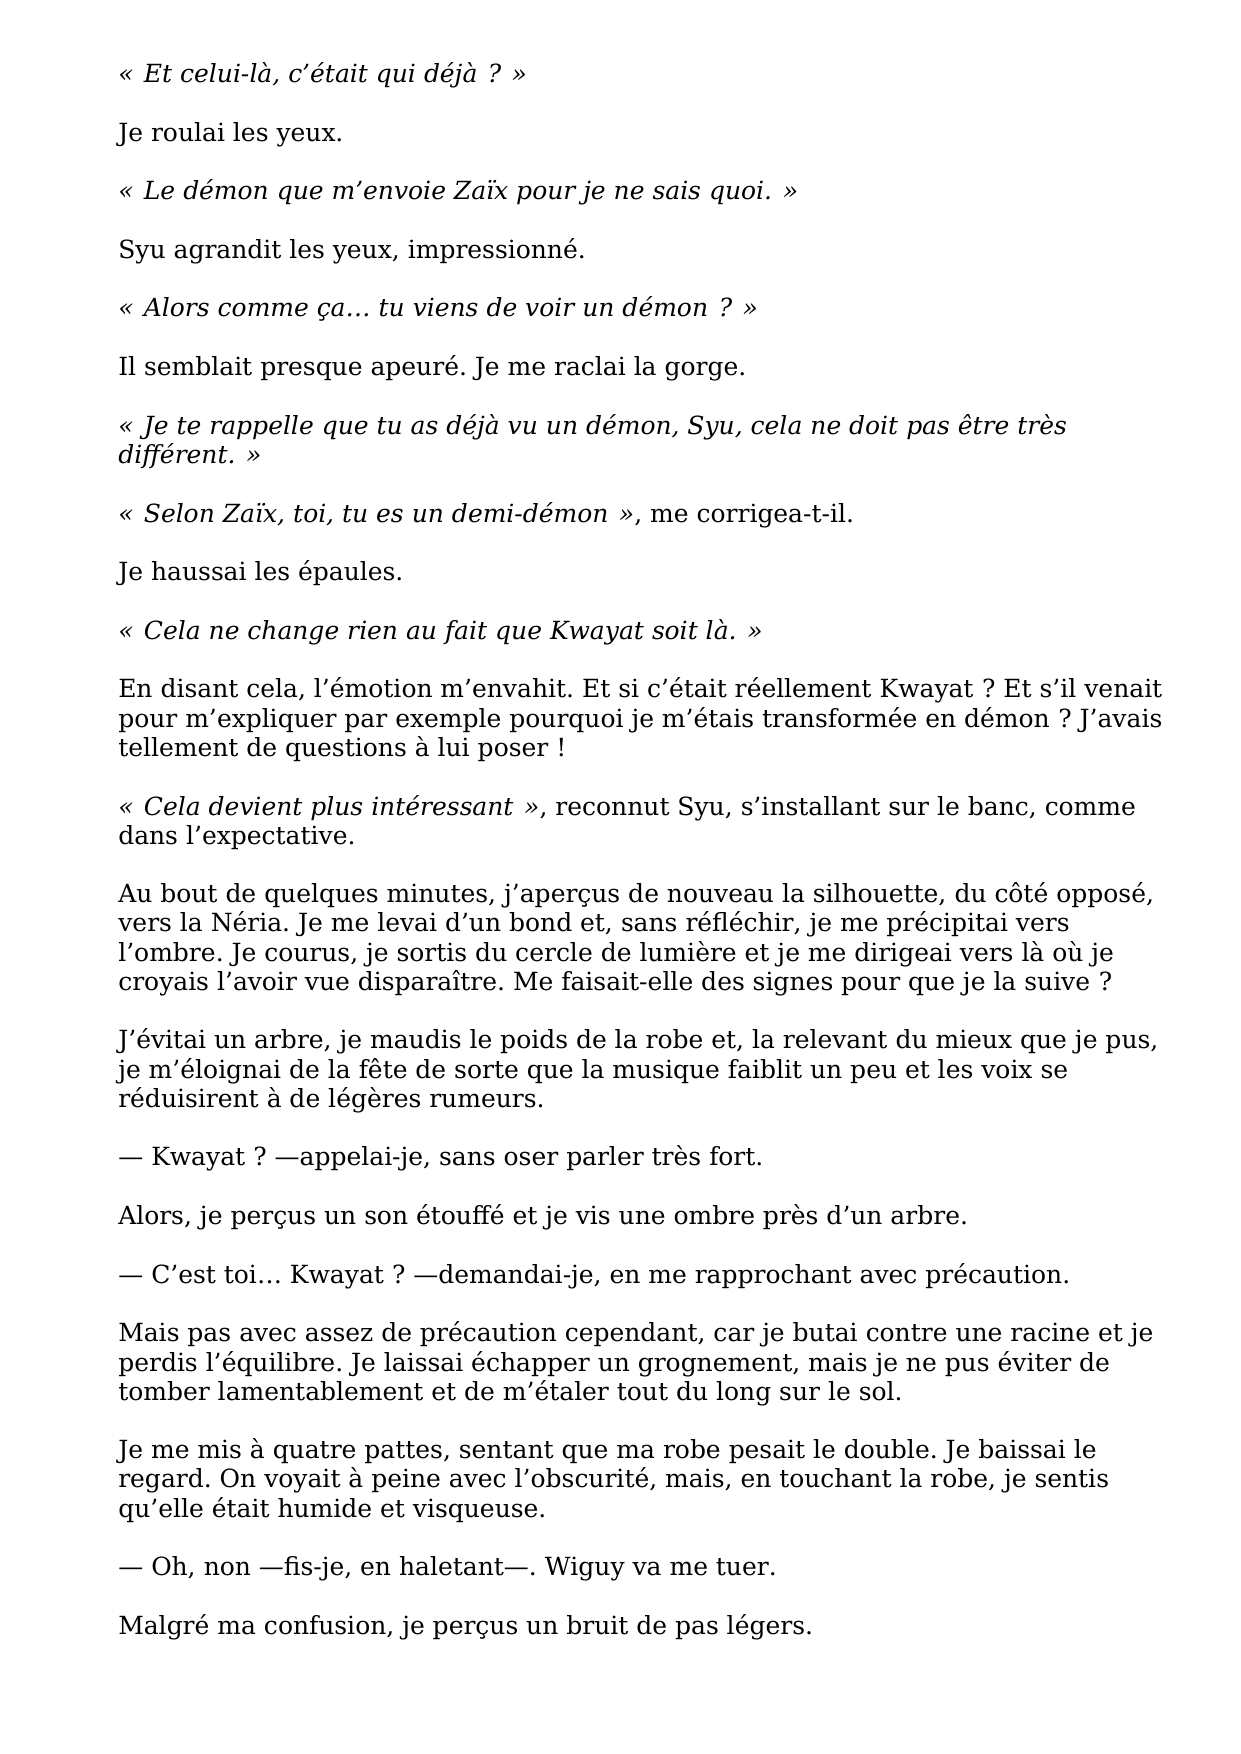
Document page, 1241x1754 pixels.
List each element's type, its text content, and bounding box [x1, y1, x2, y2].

text Alors, je perçus un son étouffé et je vis une ombre près d’un arbre. [118, 1201, 1181, 1230]
text En disant cela, l’émotion m’envahit. Et si c’était réellement Kwayat ? Et s’il venait pour m’expliquer par exemple pourquoi je m’étais transformée en démon ? J’avais tellement de questions à lui poser ! [118, 675, 1181, 762]
text Au bout de quelques minutes, j’aperçus de nouveau la silhouette, du côté opposé, vers la Néria. Je me levai d’un bond et, sans réfléchir, je me précipitai vers l’ombre. Je courus, je sortis du cercle de lumière et je me dirigeai vers là où je croyais l’avoir vue disparaître. Me faisait-elle des signes pour que je la suive ? [118, 879, 1181, 996]
text Je me mis à quatre pattes, sentant que ma robe pesait le double. Je baissai le regard. On voyait à peine avec l’obscurité, mais, en touchant la robe, je sentis qu’elle était humide et visqueuse. [118, 1436, 1181, 1523]
text « Je te rappelle que tu as déjà vu un démon, Syu, cela ne doit pas être très différent. » [118, 411, 1181, 469]
text « Et celui-là, c’était qui déjà ? » [118, 59, 1181, 88]
text « Cela ne change rien au fait que Kwayat soit là. » [118, 616, 1181, 645]
text « Cela devient plus intéressant », reconnut Syu, s’installant sur le banc, comme dans l’expectative. [118, 792, 1181, 850]
text « Le démon que m’envoie Zaïx pour je ne sais quoi. » [118, 176, 1181, 206]
text J’évitai un arbre, je maudis le poids de la robe et, la relevant du mieux que je pus, je m’éloignai de la fête de sorte que la musique faiblit un peu et les voix se réduisirent à de légères rumeurs. [118, 1026, 1181, 1113]
text Je roulai les yeux. [118, 118, 1181, 147]
text Mais pas avec assez de précaution cependant, car je butai contre une racine et je perdis l’équilibre. Je laissai échapper un grognement, mais je ne pus éviter de tomber lamentablement et de m’étaler tout du long sur le sol. [118, 1318, 1181, 1406]
text « Selon Zaïx, toi, tu es un demi-démon », me corrigea-t-il. [118, 499, 1181, 528]
text Syu agrandit les yeux, impressionné. [118, 235, 1181, 264]
text — C’est toi… Kwayat ? —demandai-je, en me rapprochant avec précaution. [118, 1260, 1181, 1289]
text Malgré ma confusion, je perçus un bruit de pas légers. [118, 1611, 1181, 1640]
text Je haussai les épaules. [118, 557, 1181, 587]
text — Oh, non —fis-je, en haletant—. Wiguy va me tuer. [118, 1552, 1181, 1582]
text « Alors comme ça… tu viens de voir un démon ? » [118, 294, 1181, 323]
text — Kwayat ? —appelai-je, sans oser parler très fort. [118, 1143, 1181, 1172]
text Il semblait presque apeuré. Je me raclai la gorge. [118, 352, 1181, 381]
